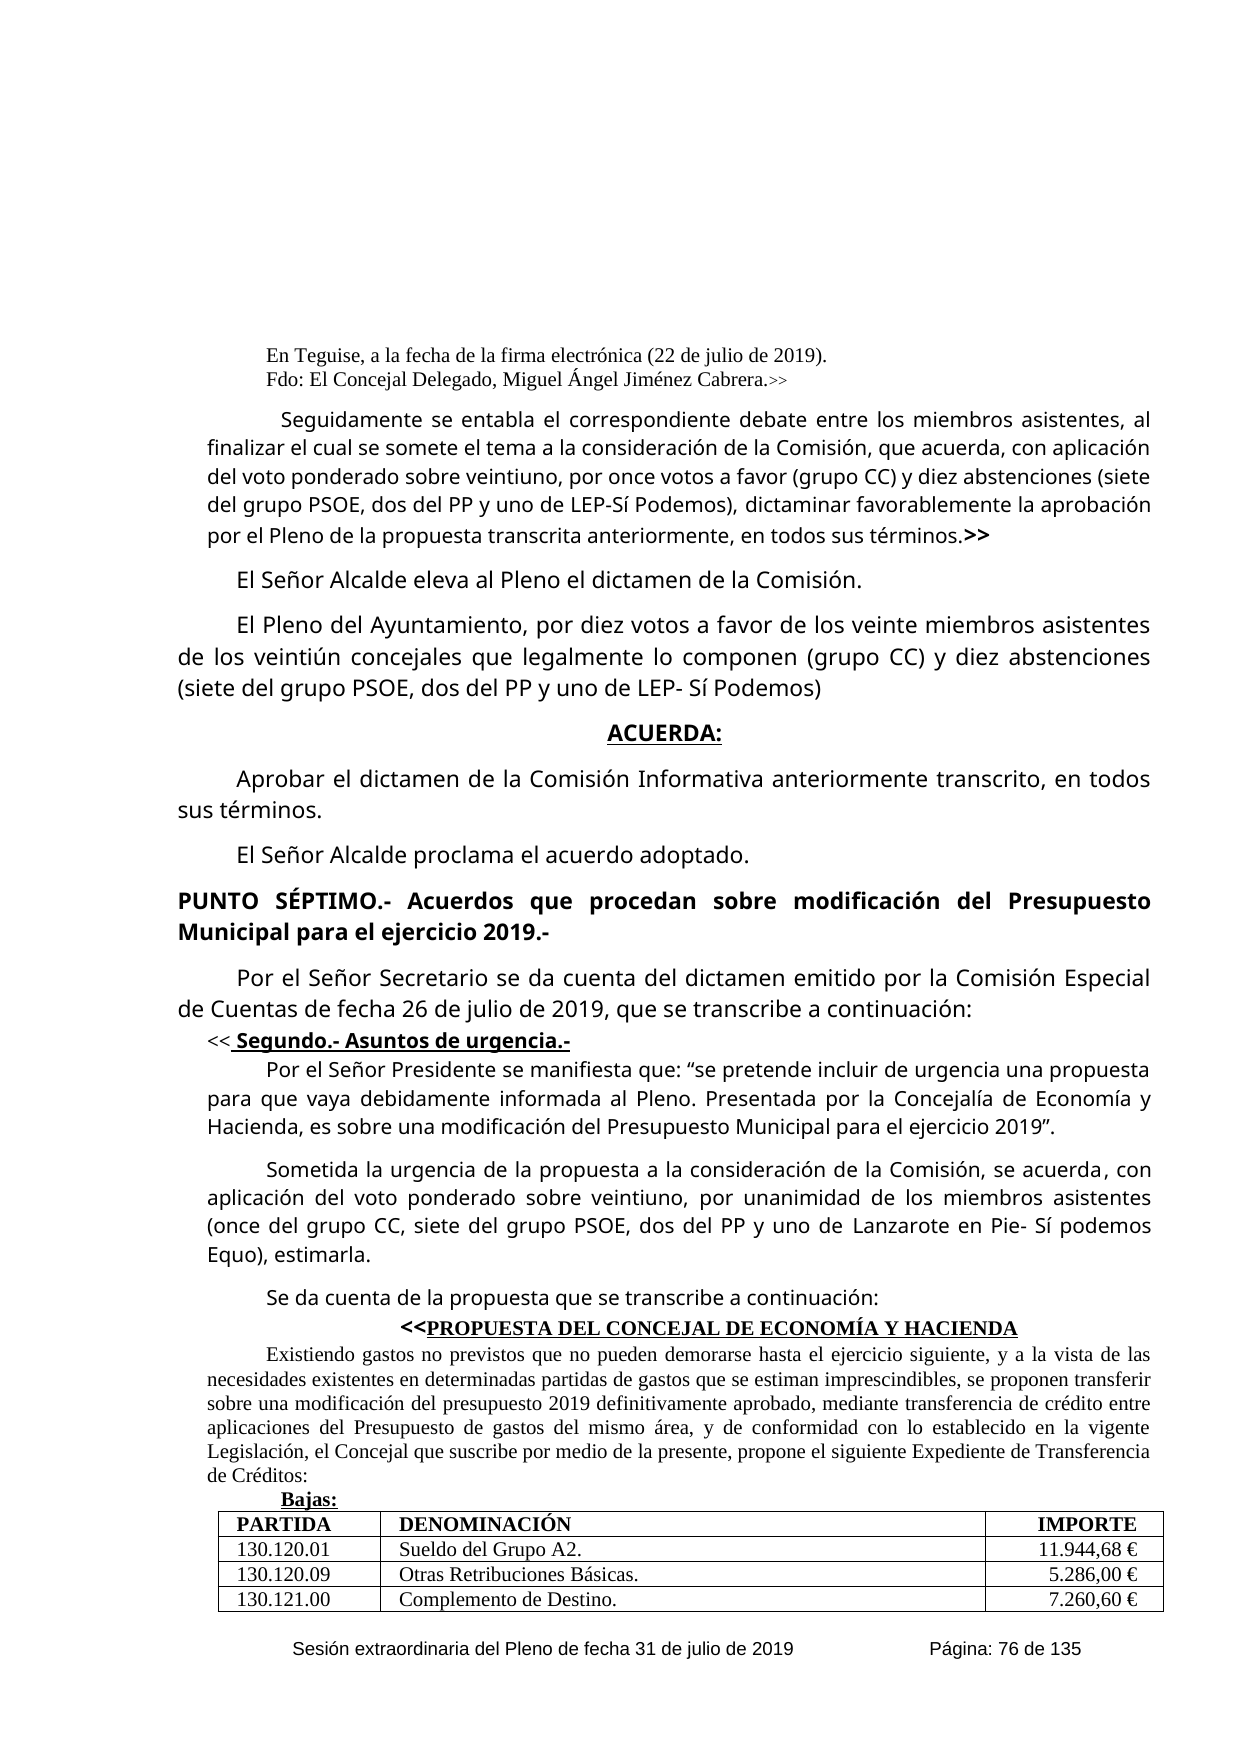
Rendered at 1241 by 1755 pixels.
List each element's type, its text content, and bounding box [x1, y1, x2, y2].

text Fdo: El Concejal Delegado, Miguel Ángel Jiménez Cabrera.>> [207, 367, 1152, 391]
text <<PROPUESTA DEL CONCEJAL DE ECONOMÍA Y HACIENDA [207, 1311, 1152, 1342]
table_cell Complemento de Destino. [381, 1587, 985, 1611]
text Por el Señor Secretario se da cuenta del dictamen emitido por la Comisión Especial de Cuentas de fecha 26 de julio de 2019, que se transcribe a continuación: [177, 962, 1152, 1024]
text Bajas: [236, 1487, 1152, 1511]
text Sometida la urgencia de la propuesta a la consideración de la Comisión, se acuerda, con aplicación del voto ponderado sobre veintiuno, por unanimidad de los miembros asistentes (once del grupo CC, siete del grupo PSOE, dos del PP y uno de Lanzarote en Pie- Sí podemos Equo), estimarla. [207, 1155, 1152, 1268]
table_cell 11.944,68 € [986, 1537, 1163, 1561]
text PUNTO SÉPTIMO.- Acuerdos que procedan sobre modificación del Presupuesto Municipal para el ejercicio 2019.- [177, 885, 1152, 947]
table_header DENOMINACIÓN [381, 1512, 985, 1536]
text << Segundo.- Asuntos de urgencia.- [207, 1024, 1152, 1055]
table_cell Otras Retribuciones Básicas. [381, 1562, 985, 1586]
table_cell 130.120.09 [219, 1562, 380, 1586]
text El Pleno del Ayuntamiento, por diez votos a favor de los veinte miembros asistentes de los veintiún concejales que legalmente lo componen (grupo CC) y diez abstenciones (siete del grupo PSOE, dos del PP y uno de LEP- Sí Podemos) [177, 609, 1152, 703]
table_header PARTIDA [219, 1512, 380, 1536]
text Existiendo gastos no previstos que no pueden demorarse hasta el ejercicio siguiente, y a la vista de las necesidades existentes en determinadas partidas de gastos que se estiman imprescindibles, se proponen transferir sobre una modificación del presupuesto 2019 definitivamente aprobado, mediante transferencia de crédito entre aplicaciones del Presupuesto de gastos del mismo área, y de conformidad con lo establecido en la vigente Legislación, el Concejal que suscribe por medio de la presente, propone el siguiente Expediente de Transferencia de Créditos: [207, 1342, 1152, 1487]
text El Señor Alcalde proclama el acuerdo adoptado. [177, 839, 1152, 871]
text ACUERDA: [177, 717, 1152, 749]
table_cell 130.120.01 [219, 1537, 380, 1561]
text El Señor Alcalde eleva al Pleno el dictamen de la Comisión. [177, 564, 1152, 595]
table_header IMPORTE [986, 1512, 1163, 1536]
table_cell 130.121.00 [219, 1587, 380, 1611]
text Aprobar el dictamen de la Comisión Informativa anteriormente transcrito, en todos sus términos. [177, 763, 1152, 825]
text Se da cuenta de la propuesta que se transcribe a continuación: [207, 1283, 1152, 1311]
text Seguidamente se entabla el correspondiente debate entre los miembros asistentes, al finalizar el cual se somete el tema a la consideración de la Comisión, que acuerda, con aplicación del voto ponderado sobre veintiuno, por once votos a favor (grupo CC) y diez abstenciones (siete del grupo PSOE, dos del PP y uno de LEP-Sí Podemos), dictaminar favorablemente la aprobación por el Pleno de la propuesta transcrita anteriormente, en todos sus términos.>> [207, 405, 1152, 550]
text Por el Señor Presidente se manifiesta que: “se pretende incluir de urgencia una propuesta para que vaya debidamente informada al Pleno. Presentada por la Concejalía de Economía y Hacienda, es sobre una modificación del Presupuesto Municipal para el ejercicio 2019”. [207, 1055, 1152, 1141]
table_cell 7.260,60 € [986, 1587, 1163, 1611]
text En Teguise, a la fecha de la firma electrónica (22 de julio de 2019). [207, 343, 1152, 367]
table_cell 5.286,00 € [986, 1562, 1163, 1586]
table_cell Sueldo del Grupo A2. [381, 1537, 985, 1561]
